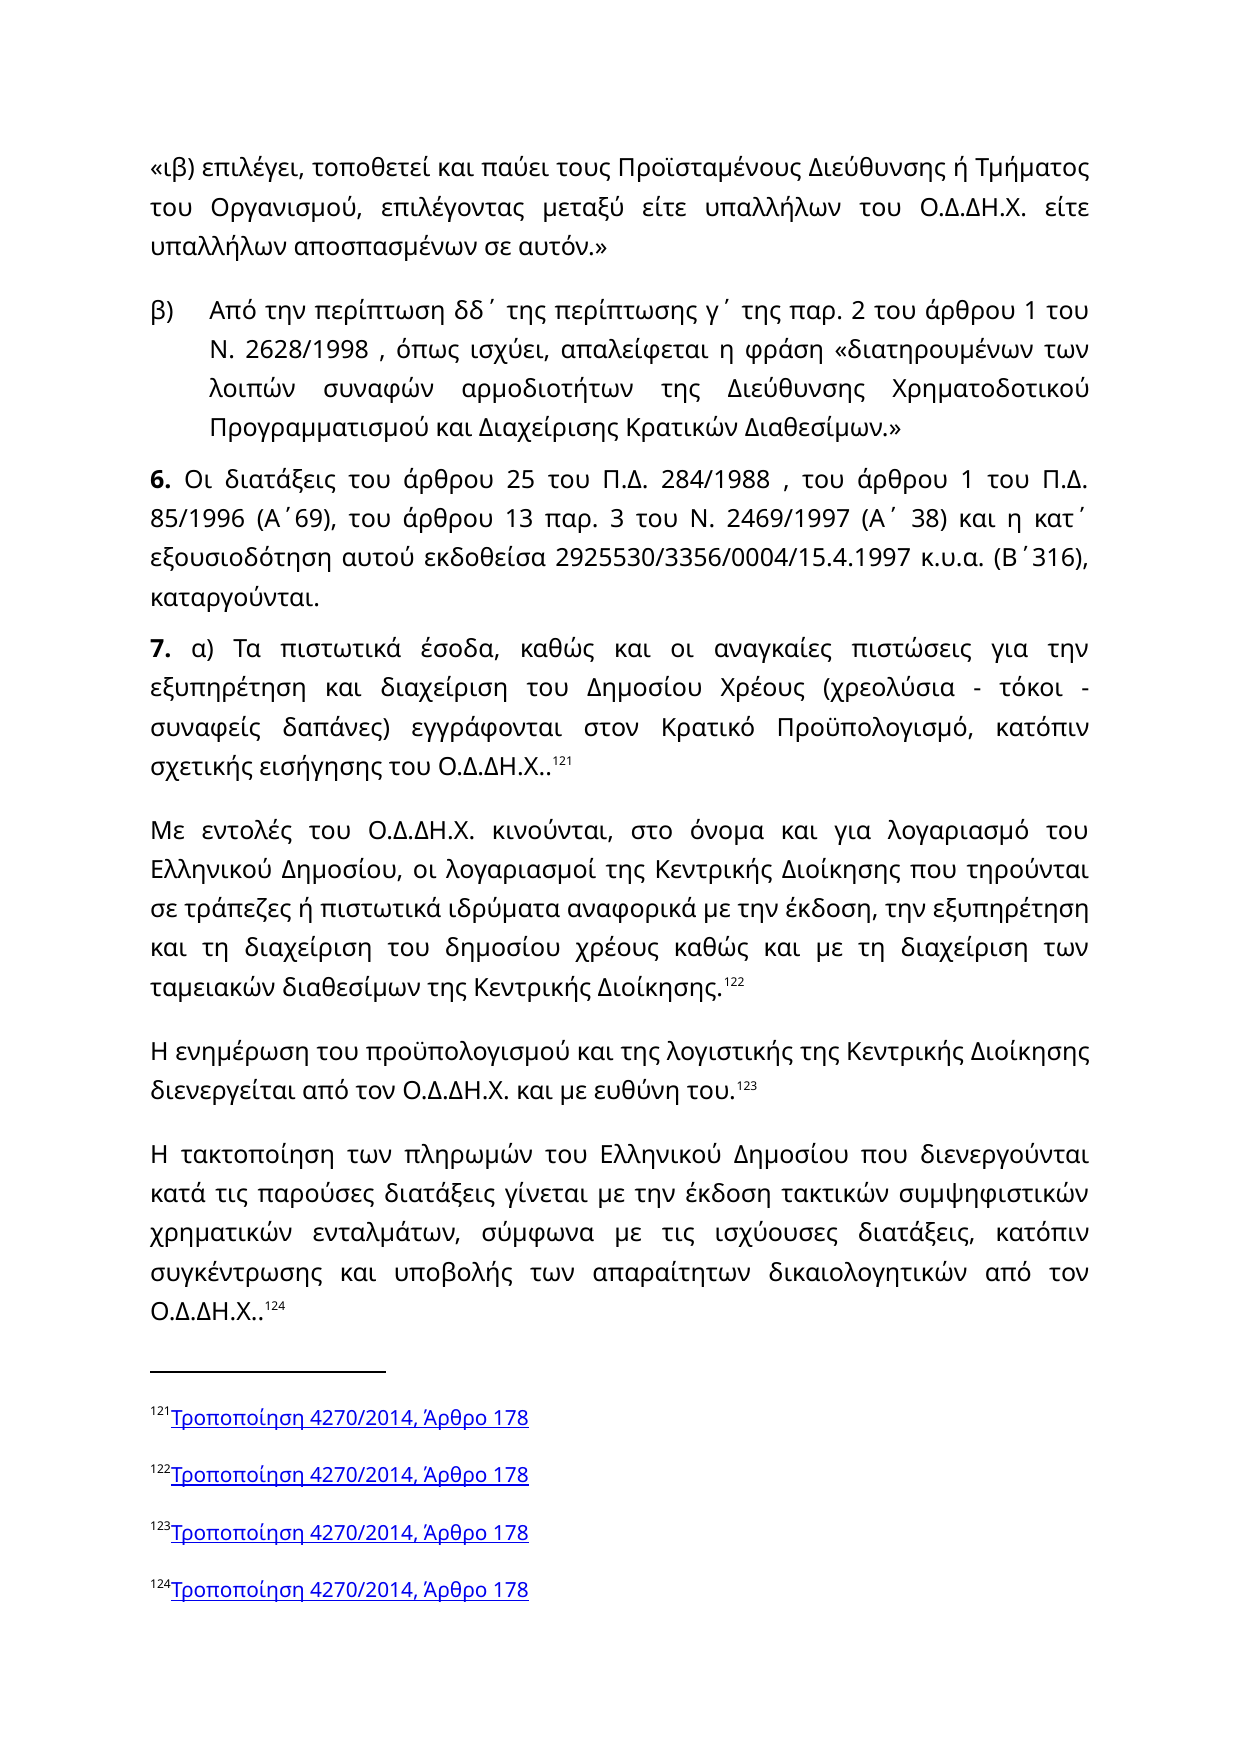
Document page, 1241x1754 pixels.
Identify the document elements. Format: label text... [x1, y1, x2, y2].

text 6. Οι διατάξεις του άρθρου 25 του Π.Δ. 284/1988 , του άρθρου 1 του Π.Δ. 85/1996 (Α΄69), του άρθρου 13 παρ. 3 του Ν. 2469/1997 (Α΄ 38) και η κατ΄ εξουσιοδότηση αυτού εκδοθείσα 2925530/3356/0004/15.4.1997 κ.υ.α. (Β΄316), καταργούνται. [150, 462, 1090, 613]
text Τροποποίηση 4270/2014, Άρθρο 178 [150, 1576, 1090, 1604]
text Τροποποίηση 4270/2014, Άρθρο 178 [150, 1403, 1090, 1431]
text Τροποποίηση 4270/2014, Άρθρο 178 [150, 1518, 1090, 1546]
text Η ενημέρωση του προϋπολογισμού και της λογιστικής της Κεντρικής Διοίκησης διενεργείται από τον Ο.Δ.ΔΗ.Χ. και με ευθύνη του. [150, 1033, 1090, 1107]
text 7. α) Τα πιστωτικά έσοδα, καθώς και οι αναγκαίες πιστώσεις για την εξυπηρέτηση και διαχείριση του Δημοσίου Χρέους (χρεολύσια - τόκοι - συναφείς δαπάνες) εγγράφονται στον Κρατικό Προϋπολογισμό, κατόπιν σχετικής εισήγησης του Ο.Δ.ΔΗ.Χ.. [150, 631, 1090, 782]
text Με εντολές του Ο.Δ.ΔΗ.Χ. κινούνται, στο όνομα και για λογαριασμό του Ελληνικού Δημοσίου, οι λογαριασμοί της Κεντρικής Διοίκησης που τηρούνται σε τράπεζες ή πιστωτικά ιδρύματα αναφορικά με την έκδοση, την εξυπηρέτηση και τη διαχείριση του δημοσίου χρέους καθώς και με τη διαχείριση των ταμειακών διαθεσίμων της Κεντρικής Διοίκησης. [150, 812, 1090, 1003]
text Τροποποίηση 4270/2014, Άρθρο 178 [150, 1460, 1090, 1489]
list β) Από την περίπτωση δδ΄ της περίπτωσης γ΄ της παρ. 2 του άρθρου 1 του Ν. 2628/1998 , όπως ισχύει, απαλείφεται η φράση «διατηρουμένων των λοιπών συναφών αρμοδιοτήτων της Διεύθυνσης Χρηματοδοτικού Προγραμματισμού και Διαχείρισης Κρατικών Διαθεσίμων.» [150, 292, 1090, 444]
text «ιβ) επιλέγει, τοποθετεί και παύει τους Προϊσταμένους Διεύθυνσης ή Τμήματος του Οργανισμού, επιλέγοντας μεταξύ είτε υπαλλήλων του Ο.Δ.ΔΗ.Χ. είτε υπαλλήλων αποσπασμένων σε αυτόν.» [150, 150, 1090, 262]
text Η τακτοποίηση των πληρωμών του Ελληνικού Δημοσίου που διενεργούνται κατά τις παρούσες διατάξεις γίνεται με την έκδοση τακτικών συμψηφιστικών χρηματικών ενταλμάτων, σύμφωνα με τις ισχύουσες διατάξεις, κατόπιν συγκέντρωσης και υποβολής των απαραίτητων δικαιολογητικών από τον Ο.Δ.ΔΗ.Χ.. [150, 1137, 1090, 1327]
